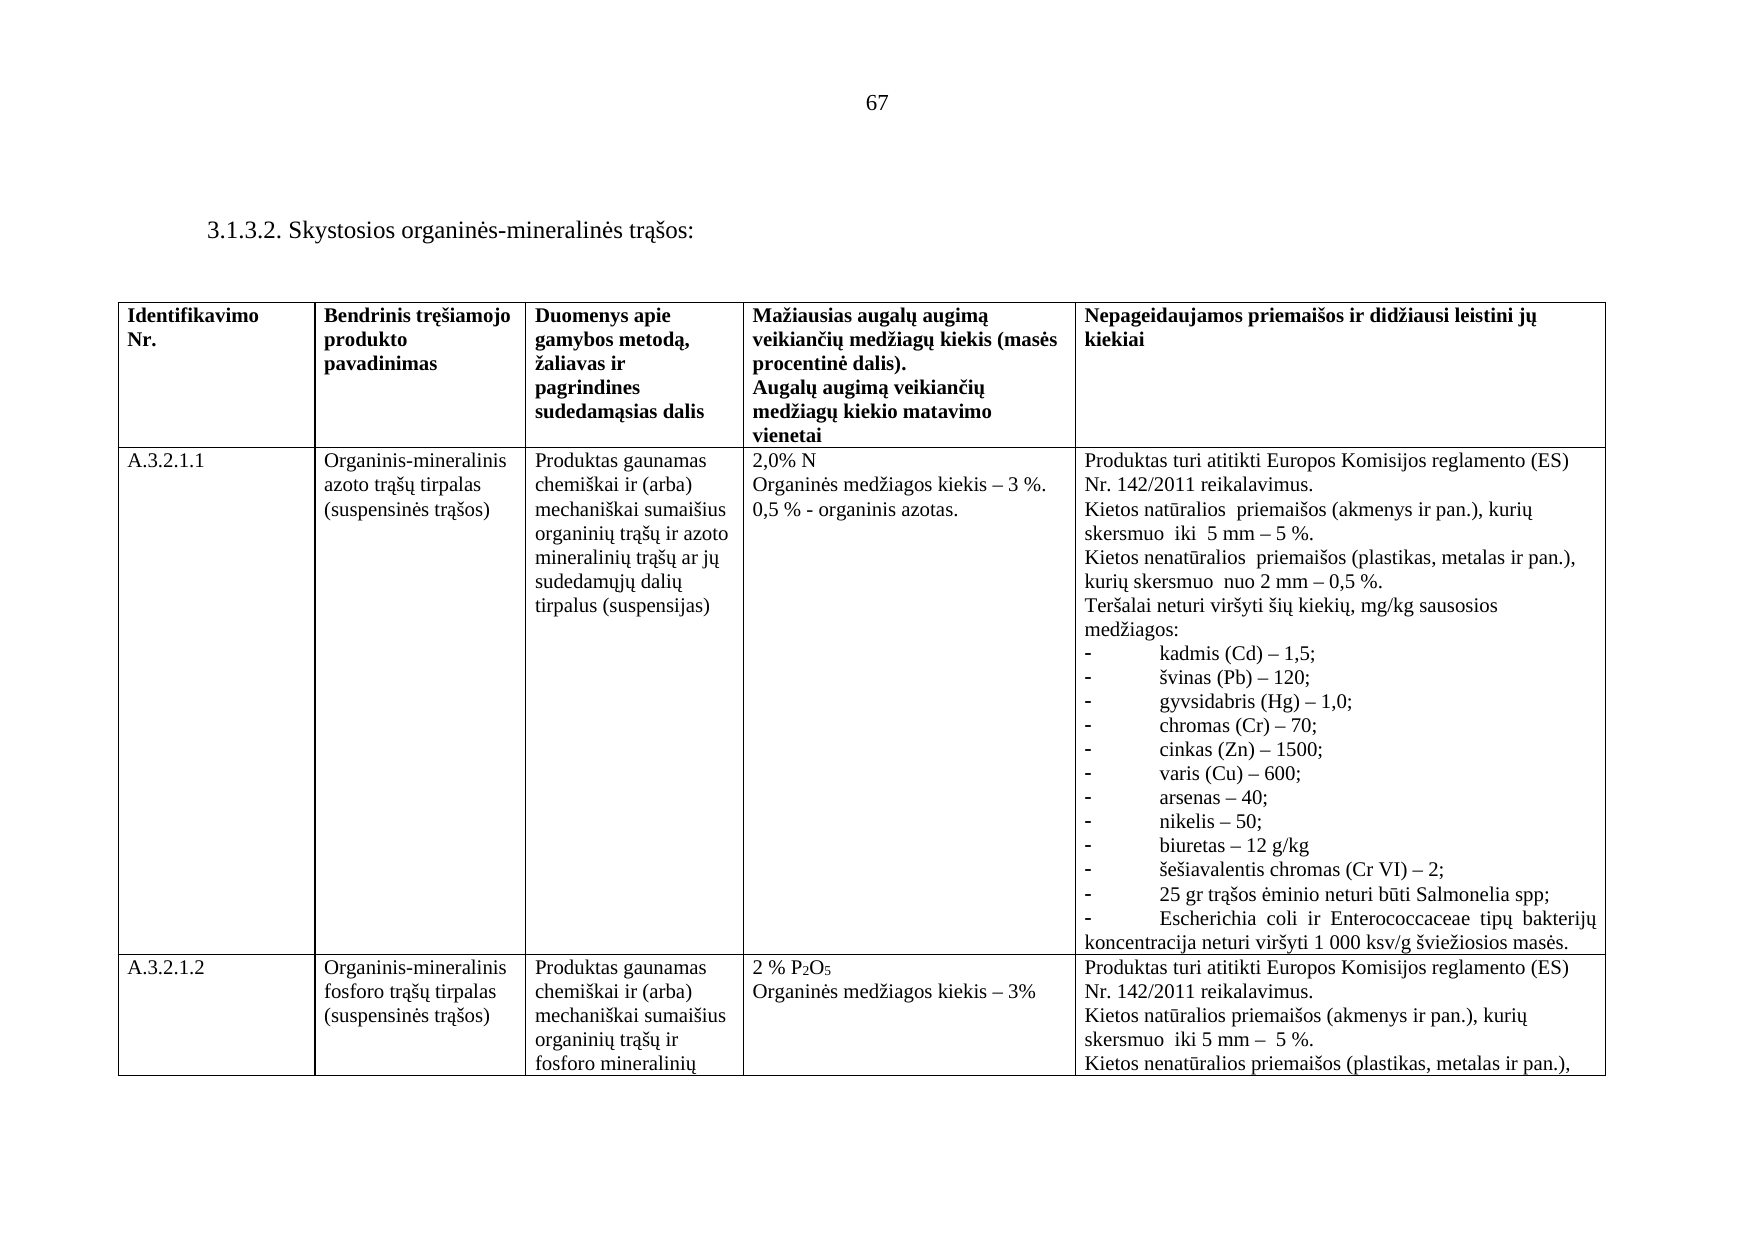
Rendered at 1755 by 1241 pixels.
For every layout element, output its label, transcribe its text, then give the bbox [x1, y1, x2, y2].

table_cell Organinis-mineralinis azoto trąšų tirpalas (suspensinės trąšos) [316, 448, 525, 954]
table_cell 2 % P2O5 Organinės medžiagos kiekis – 3% [744, 955, 1075, 1075]
table_header Nepageidaujamos priemaišos ir didžiausi leistini jų kiekiai [1076, 303, 1605, 447]
table_cell A.3.2.1.2 [119, 955, 314, 1075]
table_cell Produktas gaunamas chemiškai ir (arba) mechaniškai sumaišius organinių trąšų ir azoto mineralinių trąšų ar jų sudedamųjų dalių tirpalus (suspensijas) [526, 448, 743, 954]
table_header Duomenys apie gamybos metodą, žaliavas ir pagrindines sudedamąsias dalis [526, 303, 743, 447]
table_cell Organinis-mineralinis fosforo trąšų tirpalas (suspensinės trąšos) [316, 955, 525, 1075]
table_header Identifikavimo Nr. [119, 303, 314, 447]
table_cell Produktas gaunamas chemiškai ir (arba) mechaniškai sumaišius organinių trąšų ir fosforo mineralinių [526, 955, 743, 1075]
subtitle 3.1.3.2. Skystosios organinės-mineralinės trąšos: [193, 216, 1636, 244]
table_cell Produktas turi atitikti Europos Komisijos reglamento (ES) Nr. 142/2011 reikalavimus. Kietos natūralios priemaišos (akmenys ir pan.), kurių skersmuo iki 5 mm – 5 %. Kietos nenatūralios priemaišos (plastikas, metalas ir pan.), [1076, 955, 1605, 1075]
table_cell A.3.2.1.1 [119, 448, 314, 954]
table_header Mažiausias augalų augimą veikiančių medžiagų kiekis (masės procentinė dalis). Augalų augimą veikiančių medžiagų kiekio matavimo vienetai [744, 303, 1075, 447]
table_header Bendrinis tręšiamojo produkto pavadinimas [316, 303, 525, 447]
table_cell Produktas turi atitikti Europos Komisijos reglamento (ES) Nr. 142/2011 reikalavimus. Kietos natūralios priemaišos (akmenys ir pan.), kurių skersmuo iki 5 mm – 5 %. Kietos nenatūralios priemaišos (plastikas, metalas ir pan.), kurių skersmuo nuo 2 mm – 0,5 %. Teršalai neturi viršyti šių kiekių, mg/kg sausosios medžiagos:  kadmis (Cd) – 1,5;  švinas (Pb) – 120;  gyvsidabris (Hg) – 1,0;  chromas (Cr) – 70;  cinkas (Zn) – 1500;  varis (Cu) – 600;  arsenas – 40;  nikelis – 50;  biuretas – 12 g/kg  šešiavalentis chromas (Cr VI) – 2;  25 gr trąšos ėminio neturi būti Salmonelia spp;  Escherichia coli ir Enterococcaceae tipų bakterijų koncentracija neturi viršyti 1 000 ksv/g šviežiosios masės. [1076, 448, 1605, 954]
table_cell 2,0% N Organinės medžiagos kiekis – 3 %. 0,5 % - organinis azotas. [744, 448, 1075, 954]
